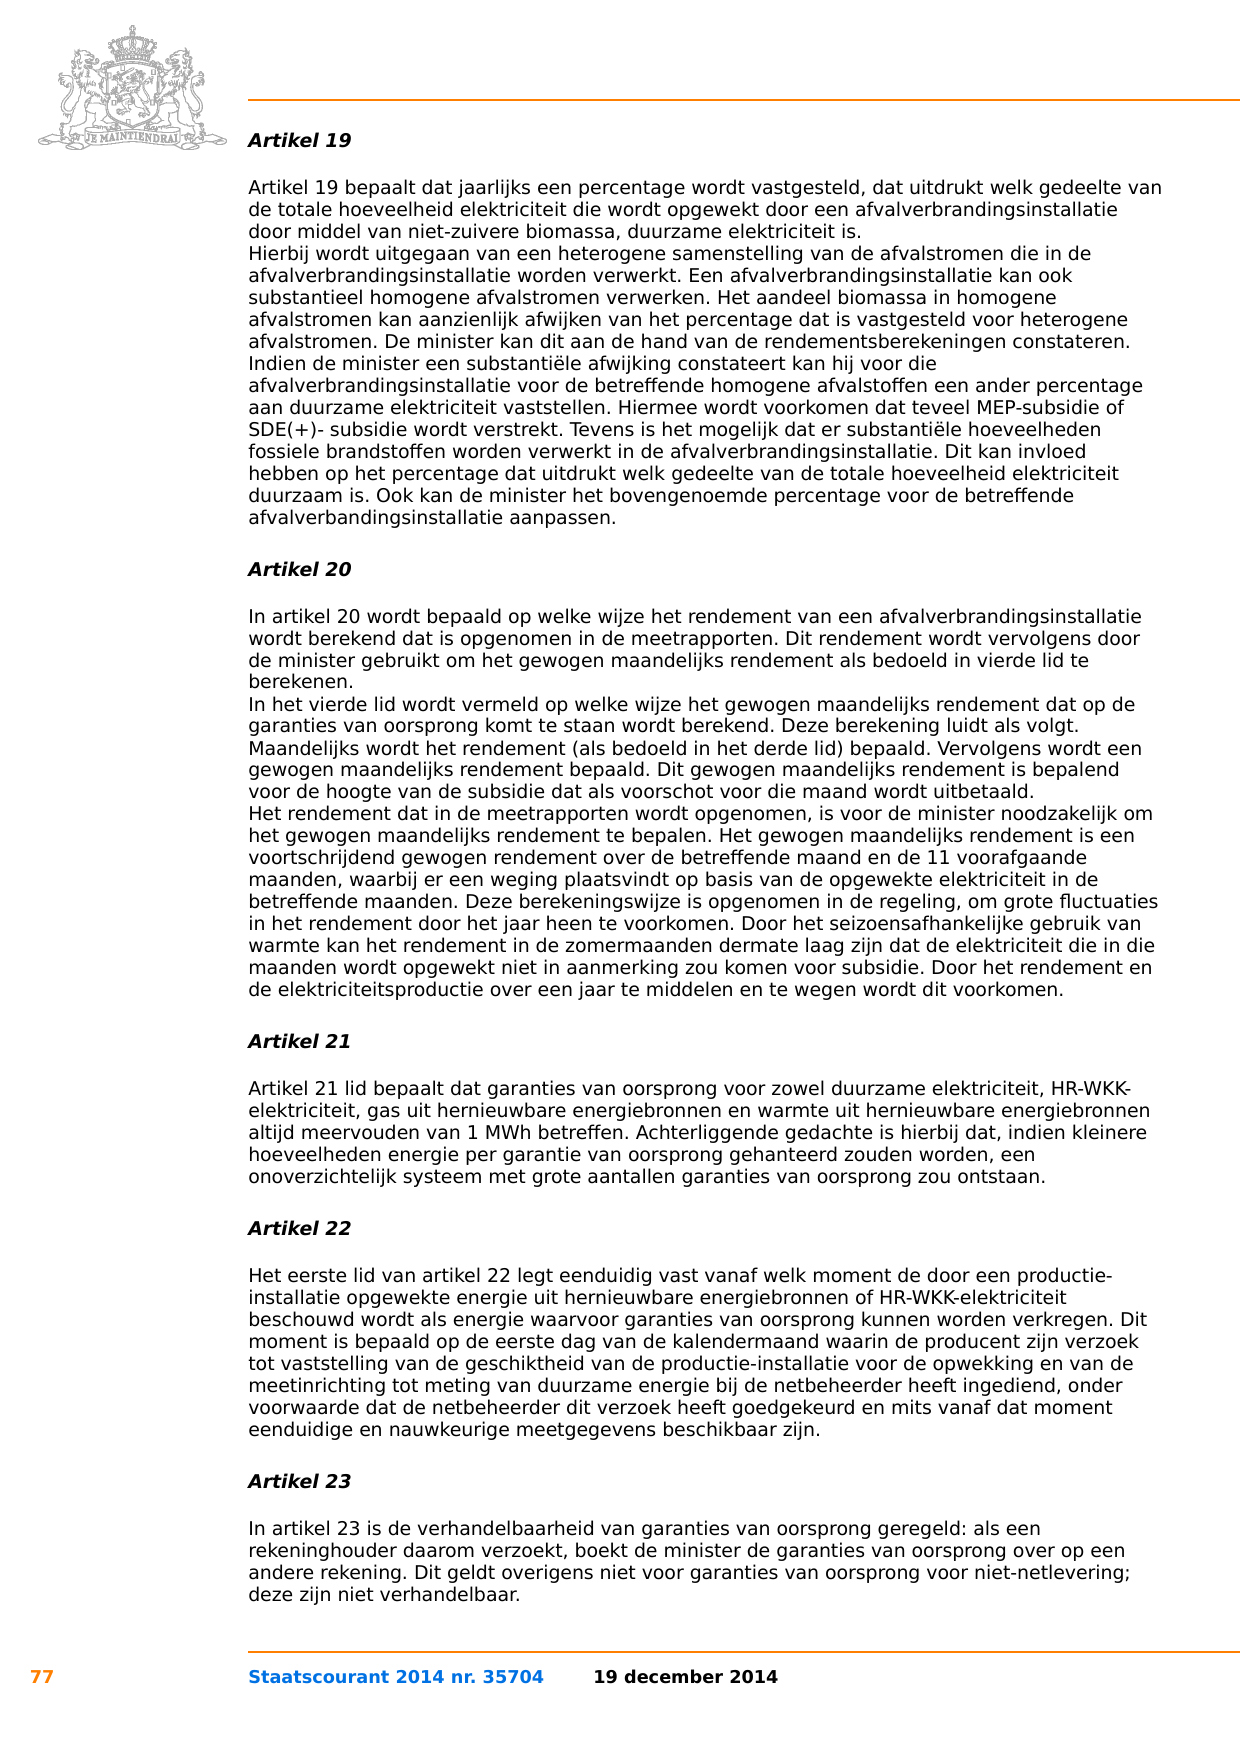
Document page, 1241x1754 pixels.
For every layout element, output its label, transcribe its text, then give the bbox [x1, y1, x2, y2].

subtitle Artikel 19 [248, 130, 1163, 152]
text Het rendement dat in de meetrapporten wordt opgenomen, is voor de minister noodzakelijk om het gewogen maandelijks rendement te bepalen. Het gewogen maandelijks rendement is een voortschrijdend gewogen rendement over de betreffende maand en de 11 voorafgaande maanden, waarbij er een weging plaatsvindt op basis van de opgewekte elektriciteit in de betreffende maanden. Deze berekeningswijze is opgenomen in de regeling, om grote fluctuaties in het rendement door het jaar heen te voorkomen. Door het seizoensafhankelijke gebruik van warmte kan het rendement in de zomermaanden dermate laag zijn dat de elektriciteit die in die maanden wordt opgewekt niet in aanmerking zou komen voor subsidie. Door het rendement en de elektriciteitsproductie over een jaar te middelen en te wegen wordt dit voorkomen. [248, 803, 1163, 1001]
subtitle Artikel 23 [248, 1471, 1163, 1493]
subtitle Artikel 21 [248, 1031, 1163, 1053]
text Het eerste lid van artikel 22 legt eenduidig vast vanaf welk moment de door een productie-installatie opgewekte energie uit hernieuwbare energiebronnen of HR-WKK-elektriciteit beschouwd wordt als energie waarvoor garanties van oorsprong kunnen worden verkregen. Dit moment is bepaald op de eerste dag van de kalendermaand waarin de producent zijn verzoek tot vaststelling van de geschiktheid van de productie-installatie voor de opwekking en van de meetinrichting tot meting van duurzame energie bij de netbeheerder heeft ingediend, onder voorwaarde dat de netbeheerder dit verzoek heeft goedgekeurd en mits vanaf dat moment eenduidige en nauwkeurige meetgegevens beschikbaar zijn. [248, 1265, 1163, 1441]
subtitle Artikel 22 [248, 1218, 1163, 1240]
picture [38, 25, 227, 150]
text Hierbij wordt uitgegaan van een heterogene samenstelling van de afvalstromen die in de afvalverbrandingsinstallatie worden verwerkt. Een afvalverbrandingsinstallatie kan ook substantieel homogene afvalstromen verwerken. Het aandeel biomassa in homogene afvalstromen kan aanzienlijk afwijken van het percentage dat is vastgesteld voor heterogene afvalstromen. De minister kan dit aan de hand van de rendementsberekeningen constateren. Indien de minister een substantiële afwijking constateert kan hij voor die afvalverbrandingsinstallatie voor de betreffende homogene afvalstoffen een ander percentage aan duurzame elektriciteit vaststellen. Hiermee wordt voorkomen dat teveel MEP-subsidie of SDE(+)- subsidie wordt verstrekt. Tevens is het mogelijk dat er substantiële hoeveelheden fossiele brandstoffen worden verwerkt in de afvalverbrandingsinstallatie. Dit kan invloed hebben op het percentage dat uitdrukt welk gedeelte van de totale hoeveelheid elektriciteit duurzaam is. Ook kan de minister het bovengenoemde percentage voor de betreffende afvalverbandingsinstallatie aanpassen. [248, 243, 1163, 528]
subtitle Artikel 20 [248, 558, 1163, 581]
text In artikel 23 is de verhandelbaarheid van garanties van oorsprong geregeld: als een rekeninghouder daarom verzoekt, boekt de minister de garanties van oorsprong over op een andere rekening. Dit geldt overigens niet voor garanties van oorsprong voor niet-netlevering; deze zijn niet verhandelbaar. [248, 1518, 1163, 1606]
text In artikel 20 wordt bepaald op welke wijze het rendement van een afvalverbrandingsinstallatie wordt berekend dat is opgenomen in de meetrapporten. Dit rendement wordt vervolgens door de minister gebruikt om het gewogen maandelijks rendement als bedoeld in vierde lid te berekenen. [248, 606, 1163, 693]
text In het vierde lid wordt vermeld op welke wijze het gewogen maandelijks rendement dat op de garanties van oorsprong komt te staan wordt berekend. Deze berekening luidt als volgt. Maandelijks wordt het rendement (als bedoeld in het derde lid) bepaald. Vervolgens wordt een gewogen maandelijks rendement bepaald. Dit gewogen maandelijks rendement is bepalend voor de hoogte van de subsidie dat als voorschot voor die maand wordt uitbetaald. [248, 693, 1163, 803]
text Artikel 21 lid bepaalt dat garanties van oorsprong voor zowel duurzame elektriciteit, HR-WKK-elektriciteit, gas uit hernieuwbare energiebronnen en warmte uit hernieuwbare energiebronnen altijd meervouden van 1 MWh betreffen. Achterliggende gedachte is hierbij dat, indien kleinere hoeveelheden energie per garantie van oorsprong gehanteerd zouden worden, een onoverzichtelijk systeem met grote aantallen garanties van oorsprong zou ontstaan. [248, 1078, 1163, 1188]
text Artikel 19 bepaalt dat jaarlijks een percentage wordt vastgesteld, dat uitdrukt welk gedeelte van de totale hoeveelheid elektriciteit die wordt opgewekt door een afvalverbrandingsinstallatie door middel van niet-zuivere biomassa, duurzame elektriciteit is. [248, 177, 1163, 243]
